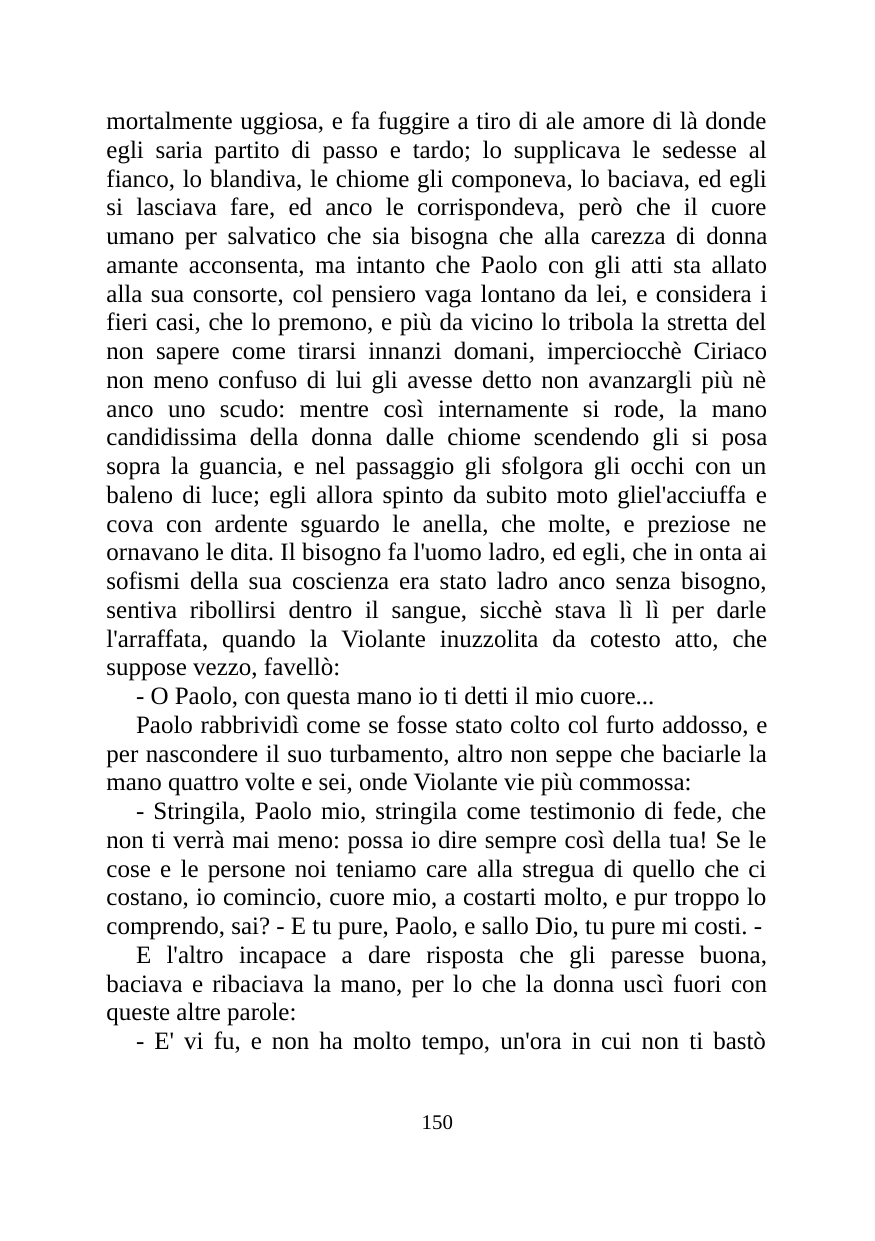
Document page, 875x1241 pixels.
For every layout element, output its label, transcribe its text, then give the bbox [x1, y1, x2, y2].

text - Stringila, Paolo mio, stringila come testimonio di fede, che non ti verrà mai meno: possa io dire sempre così della tua! Se le cose e le persone noi teniamo care alla stregua di quello che ci costano, io comincio, cuore mio, a costarti molto, e pur troppo lo comprendo, sai? - E tu pure, Paolo, e sallo Dio, tu pure mi costi. - [106, 796, 768, 940]
text E l'altro incapace a dare risposta che gli paresse buona, baciava e ribaciava la mano, per lo che la donna uscì fuori con queste altre parole: [106, 940, 768, 1026]
text Paolo rabbrividì come se fosse stato colto col furto addosso, e per nascondere il suo turbamento, altro non seppe che baciarle la mano quattro volte e sei, onde Violante vie più commossa: [106, 710, 768, 796]
text mortalmente uggiosa, e fa fuggire a tiro di ale amore di là donde egli saria partito di passo e tardo; lo supplicava le sedesse al fianco, lo blandiva, le chiome gli componeva, lo baciava, ed egli si lasciava fare, ed anco le corrispondeva, però che il cuore umano per salvatico che sia bisogna che alla carezza di donna amante acconsenta, ma intanto che Paolo con gli atti sta allato alla sua consorte, col pensiero vaga lontano da lei, e considera i fieri casi, che lo premono, e più da vicino lo tribola la stretta del non sapere come tirarsi innanzi domani, imperciocchè Ciriaco non meno confuso di lui gli avesse detto non avanzargli più nè anco uno scudo: mentre così internamente si rode, la mano candidissima della donna dalle chiome scendendo gli si posa sopra la guancia, e nel passaggio gli sfolgora gli occhi con un baleno di luce; egli allora spinto da subito moto gliel'acciuffa e cova con ardente sguardo le anella, che molte, e preziose ne ornavano le dita. Il bisogno fa l'uomo ladro, ed egli, che in onta ai sofismi della sua coscienza era stato ladro anco senza bisogno, sentiva ribollirsi dentro il sangue, sicchè stava lì lì per darle l'arraffata, quando la Violante inuzzolita da cotesto atto, che suppose vezzo, favellò: [106, 106, 768, 681]
text - E' vi fu, e non ha molto tempo, un'ora in cui non ti bastò [106, 1026, 768, 1055]
text - O Paolo, con questa mano io ti detti il mio cuore... [106, 681, 768, 710]
